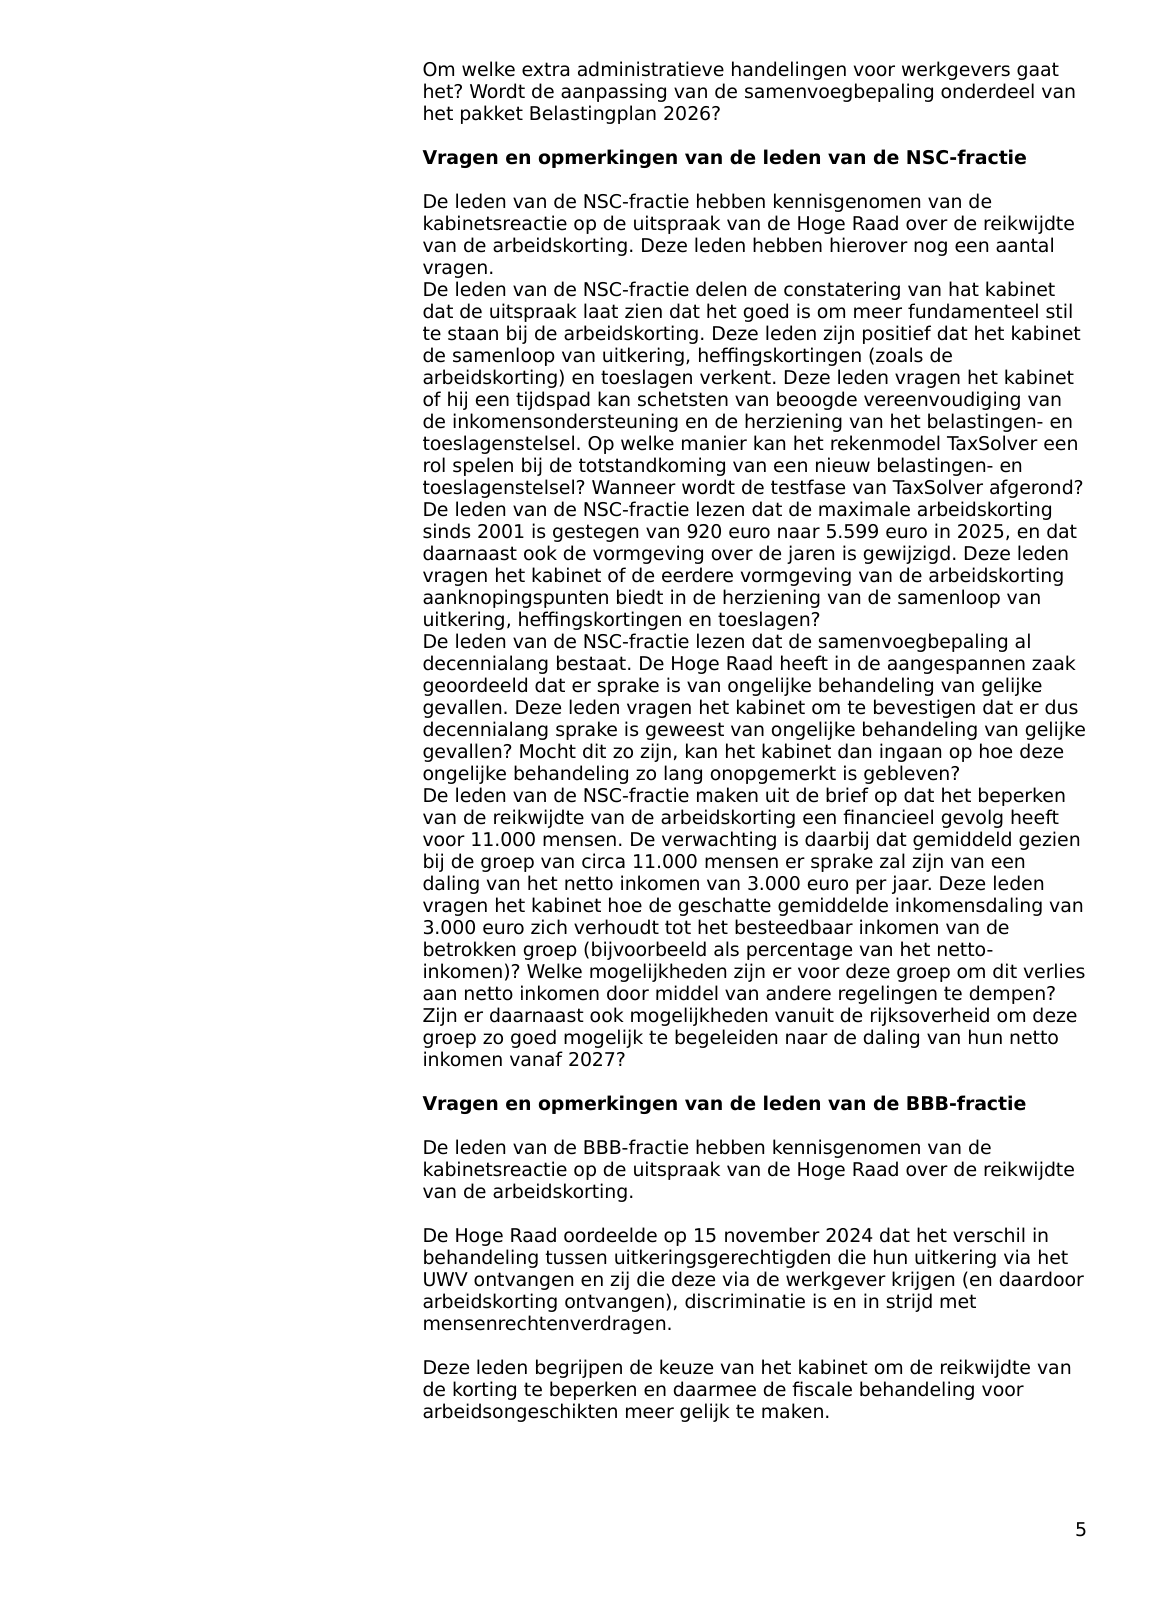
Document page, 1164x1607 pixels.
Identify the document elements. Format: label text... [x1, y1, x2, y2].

text De leden van de NSC-fractie hebben kennisgenomen van de kabinetsreactie op de uitspraak van de Hoge Raad over de reikwijdte van de arbeidskorting. Deze leden hebben hierover nog een aantal vragen. [422, 191, 1087, 279]
text De leden van de BBB-fractie hebben kennisgenomen van de kabinetsreactie op de uitspraak van de Hoge Raad over de reikwijdte van de arbeidskorting. [422, 1137, 1087, 1203]
text De leden van de NSC-fractie maken uit de brief op dat het beperken van de reikwijdte van de arbeidskorting een financieel gevolg heeft voor 11.000 mensen. De verwachting is daarbij dat gemiddeld gezien bij de groep van circa 11.000 mensen er sprake zal zijn van een daling van het netto inkomen van 3.000 euro per jaar. Deze leden vragen het kabinet hoe de geschatte gemiddelde inkomensdaling van 3.000 euro zich verhoudt tot het besteedbaar inkomen van de betrokken groep (bijvoorbeeld als percentage van het netto-inkomen)? Welke mogelijkheden zijn er voor deze groep om dit verlies aan netto inkomen door middel van andere regelingen te dempen? Zijn er daarnaast ook mogelijkheden vanuit de rijksoverheid om deze groep zo goed mogelijk te begeleiden naar de daling van hun netto inkomen vanaf 2027? [422, 785, 1087, 1071]
text De leden van de NSC-fractie lezen dat de samenvoegbepaling al decennialang bestaat. De Hoge Raad heeft in de aangespannen zaak geoordeeld dat er sprake is van ongelijke behandeling van gelijke gevallen. Deze leden vragen het kabinet om te bevestigen dat er dus decennialang sprake is geweest van ongelijke behandeling van gelijke gevallen? Mocht dit zo zijn, kan het kabinet dan ingaan op hoe deze ongelijke behandeling zo lang onopgemerkt is gebleven? [422, 631, 1087, 785]
text Om welke extra administratieve handelingen voor werkgevers gaat het? Wordt de aanpassing van de samenvoegbepaling onderdeel van het pakket Belastingplan 2026? [422, 59, 1087, 125]
text Deze leden begrijpen de keuze van het kabinet om de reikwijdte van de korting te beperken en daarmee de fiscale behandeling voor arbeidsongeschikten meer gelijk te maken. [422, 1357, 1087, 1423]
text De leden van de NSC-fractie delen de constatering van hat kabinet dat de uitspraak laat zien dat het goed is om meer fundamenteel stil te staan bij de arbeidskorting. Deze leden zijn positief dat het kabinet de samenloop van uitkering, heffingskortingen (zoals de arbeidskorting) en toeslagen verkent. Deze leden vragen het kabinet of hij een tijdspad kan schetsten van beoogde vereenvoudiging van de inkomensondersteuning en de herziening van het belastingen- en toeslagenstelsel. Op welke manier kan het rekenmodel TaxSolver een rol spelen bij de totstandkoming van een nieuw belastingen- en toeslagenstelsel? Wanneer wordt de testfase van TaxSolver afgerond? [422, 279, 1087, 499]
text De leden van de NSC-fractie lezen dat de maximale arbeidskorting sinds 2001 is gestegen van 920 euro naar 5.599 euro in 2025, en dat daarnaast ook de vormgeving over de jaren is gewijzigd. Deze leden vragen het kabinet of de eerdere vormgeving van de arbeidskorting aanknopingspunten biedt in de herziening van de samenloop van uitkering, heffingskortingen en toeslagen? [422, 499, 1087, 631]
subtitle Vragen en opmerkingen van de leden van de BBB-fractie [422, 1093, 1087, 1115]
text De Hoge Raad oordeelde op 15 november 2024 dat het verschil in behandeling tussen uitkeringsgerechtigden die hun uitkering via het UWV ontvangen en zij die deze via de werkgever krijgen (en daardoor arbeidskorting ontvangen), discriminatie is en in strijd met mensenrechtenverdragen. [422, 1225, 1087, 1335]
subtitle Vragen en opmerkingen van de leden van de NSC-fractie [422, 147, 1087, 169]
